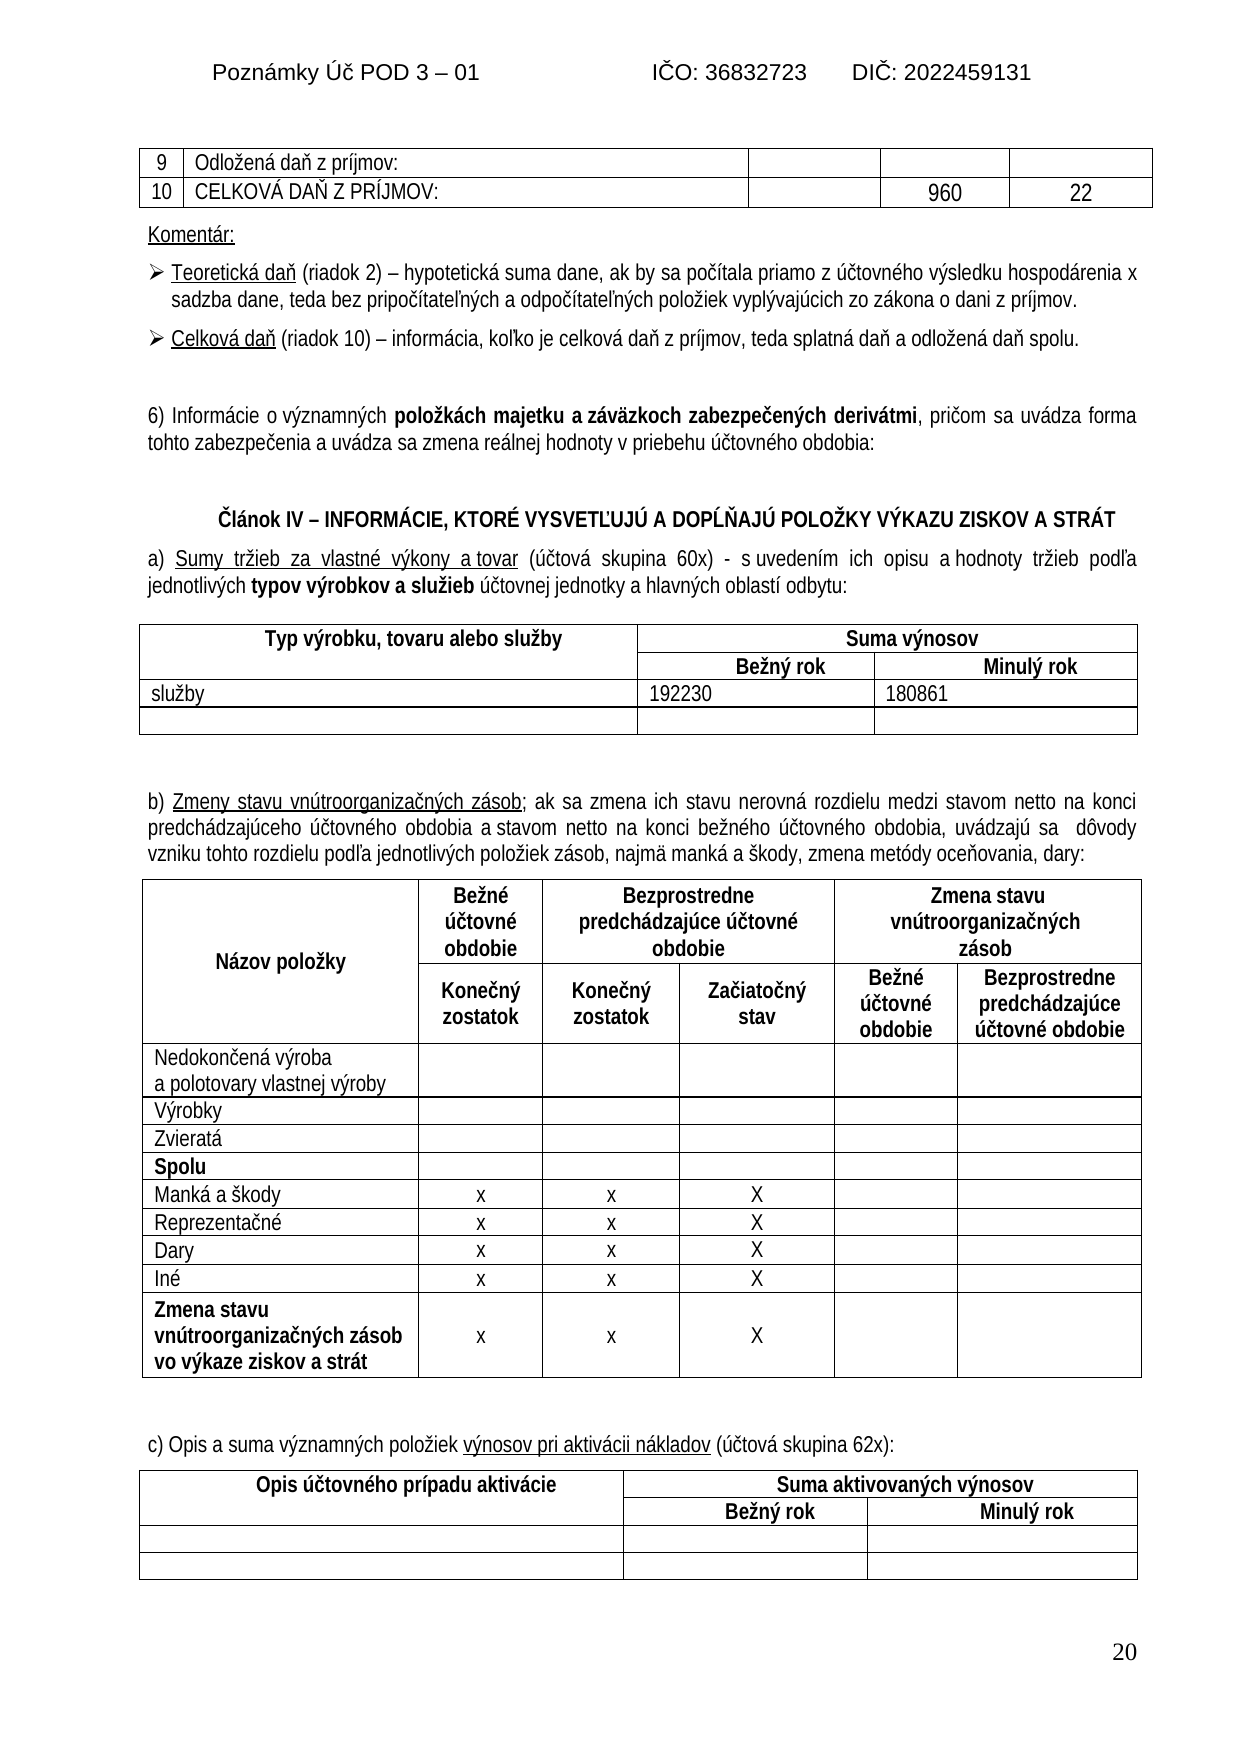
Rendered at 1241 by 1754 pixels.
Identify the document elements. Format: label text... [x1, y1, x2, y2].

text c) Opis a suma významných položiek výnosov pri aktivácii nákladov (účtová skupina 62x): [148, 1431, 1137, 1457]
table_cell [958, 1125, 1141, 1152]
table_cell [749, 178, 880, 207]
table_cell Minulý rok [868, 1498, 1137, 1524]
table_cell Výrobky [143, 1098, 418, 1124]
table_cell [835, 1265, 957, 1292]
table_cell [958, 1153, 1141, 1179]
table_cell [543, 1153, 679, 1179]
table_cell [543, 1125, 679, 1152]
table_cell X [680, 1293, 834, 1377]
table_cell [624, 1553, 867, 1579]
table_cell [680, 1044, 834, 1096]
table_cell x [419, 1180, 542, 1208]
table_cell [1010, 149, 1152, 177]
table_cell [958, 1044, 1141, 1096]
table_cell 960 [881, 178, 1009, 207]
table_cell [835, 1209, 957, 1235]
table_cell 22 [1010, 178, 1152, 207]
table_header Bezprostredne predchádzajúce účtovné obdobie [543, 880, 834, 962]
table_cell Konečný zostatok [419, 964, 542, 1043]
table_cell [958, 1209, 1141, 1235]
text Článok IV – INFORMÁCIE, KTORÉ VYSVETĽUJÚ A DOPĹŇAJÚ POLOŽKY VÝKAZU ZISKOV A STRÁT [148, 506, 1186, 533]
text 6) Informácie o významných položkách majetku a záväzkoch zabezpečených derivátmi, pričom sa uvádza forma tohto zabezpečenia a uvádza sa zmena reálnej hodnoty v priebehu účtovného obdobia: [148, 402, 1137, 455]
table_header Suma výnosov [638, 625, 1137, 652]
table_cell Iné [143, 1265, 418, 1292]
table_cell Odložená daň z príjmov: [184, 149, 748, 177]
table_cell Reprezentačné [143, 1209, 418, 1235]
table_cell x [543, 1180, 679, 1208]
table_cell X [680, 1236, 834, 1263]
table_cell [835, 1098, 957, 1124]
table_cell [958, 1180, 1141, 1208]
text a) Sumy tržieb za vlastné výkony a tovar (účtová skupina 60x) - s uvedením ich opisu a hodnoty tržieb podľa jednotlivých typov výrobkov a služieb účtovnej jednotky a hlavných oblastí odbytu: [148, 545, 1137, 598]
table_cell [419, 1153, 542, 1179]
table_cell x [543, 1265, 679, 1292]
table_cell Bežné účtovné obdobie [835, 964, 957, 1043]
table_cell [680, 1125, 834, 1152]
table_cell [868, 1553, 1137, 1579]
table_header Bežné účtovné obdobie [419, 880, 542, 962]
table_cell CELKOVÁ DAŇ Z PRÍJMOV: [184, 178, 748, 207]
table_cell Konečný zostatok [543, 964, 679, 1043]
table_cell [958, 1098, 1141, 1124]
table_header Opis účtovného prípadu aktivácie [140, 1471, 623, 1524]
table_cell x [543, 1236, 679, 1263]
table_cell [140, 1526, 623, 1552]
table_cell X [680, 1180, 834, 1208]
table_header Názov položky [143, 880, 418, 1043]
table_cell [835, 1153, 957, 1179]
table_cell Zvieratá [143, 1125, 418, 1152]
table_cell [419, 1098, 542, 1124]
table_cell Manká a škody [143, 1180, 418, 1208]
table_cell [835, 1044, 957, 1096]
table_cell [958, 1236, 1141, 1263]
table_cell Spolu [143, 1153, 418, 1179]
table_cell 192230 [638, 680, 874, 706]
table_cell Dary [143, 1236, 418, 1263]
table_cell x [419, 1236, 542, 1263]
table_cell [958, 1265, 1141, 1292]
list Teoretická daň (riadok 2) – hypotetická suma dane, ak by sa počítala priamo z účtovného výsledku hospodárenia x sadzba dane, teda bez pripočítateľných a odpočítateľných položiek vyplývajúcich zo zákona o dani z príjmov. [148, 259, 1137, 312]
table_cell x [419, 1265, 542, 1292]
table_cell [835, 1180, 957, 1208]
table_cell Bežný rok [624, 1498, 867, 1524]
table_cell x [543, 1293, 679, 1377]
table_cell x [419, 1209, 542, 1235]
table_header Zmena stavu vnútroorganizačných zásob [835, 880, 1141, 962]
table_cell Zmena stavu vnútroorganizačných zásob vo výkaze ziskov a strát [143, 1293, 418, 1377]
table_cell [419, 1044, 542, 1096]
table_cell Bezprostredne predchádzajúce účtovné obdobie [958, 964, 1141, 1043]
table_cell 10 [140, 178, 183, 207]
table_cell [881, 149, 1009, 177]
table_cell [419, 1125, 542, 1152]
table_cell Nedokončená výroba a polotovary vlastnej výroby [143, 1044, 418, 1096]
table_cell [875, 708, 1137, 734]
table_cell [749, 149, 880, 177]
table_cell Bežný rok [638, 653, 874, 679]
table_cell [680, 1098, 834, 1124]
table_header Typ výrobku, tovaru alebo služby [140, 625, 637, 679]
table_cell [680, 1153, 834, 1179]
table_cell Začiatočný stav [680, 964, 834, 1043]
table_cell X [680, 1265, 834, 1292]
table_cell [868, 1526, 1137, 1552]
table_cell [835, 1293, 957, 1377]
table_cell [140, 708, 637, 734]
table_cell 180861 [875, 680, 1137, 706]
table_cell Minulý rok [875, 653, 1137, 679]
table_cell x [543, 1209, 679, 1235]
text b) Zmeny stavu vnútroorganizačných zásob; ak sa zmena ich stavu nerovná rozdielu medzi stavom netto na konci predchádzajúceho účtovného obdobia a stavom netto na konci bežného účtovného obdobia, uvádzajú sa dôvody vzniku tohto rozdielu podľa jednotlivých položiek zásob, najmä manká a škody, zmena metódy oceňovania, dary: [148, 788, 1137, 867]
table_header Suma aktivovaných výnosov [624, 1471, 1137, 1497]
text Komentár: [148, 221, 1186, 247]
table_cell [958, 1293, 1141, 1377]
table_cell [543, 1044, 679, 1096]
table_cell [624, 1526, 867, 1552]
table_cell 9 [140, 149, 183, 177]
table_cell X [680, 1209, 834, 1235]
table_cell x [419, 1293, 542, 1377]
table_cell [543, 1098, 679, 1124]
table_cell služby [140, 680, 637, 706]
table_cell [638, 708, 874, 734]
table_cell [140, 1553, 623, 1579]
list Celková daň (riadok 10) – informácia, koľko je celková daň z príjmov, teda splatná daň a odložená daň spolu. [148, 324, 1137, 351]
table_cell [835, 1236, 957, 1263]
table_cell [835, 1125, 957, 1152]
